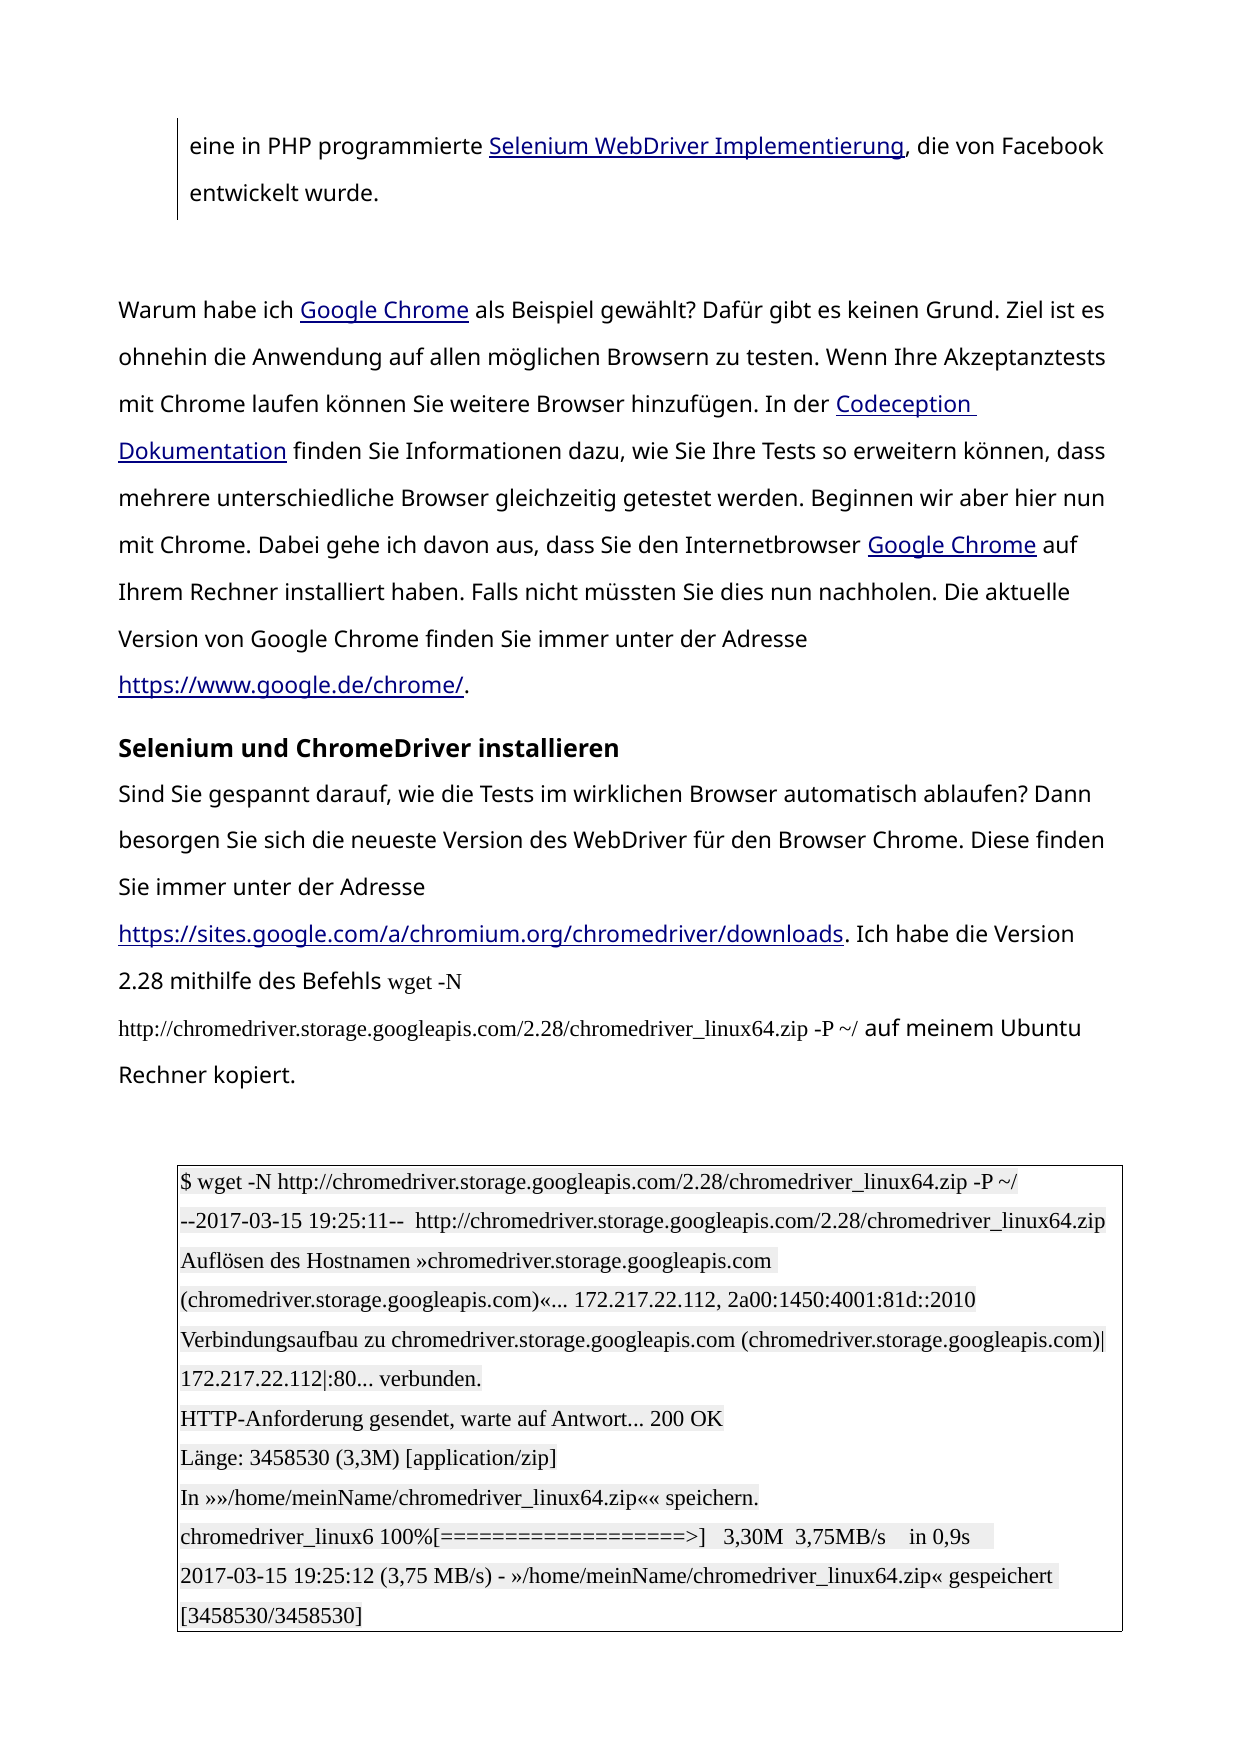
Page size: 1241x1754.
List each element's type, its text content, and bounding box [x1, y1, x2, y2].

subtitle Selenium und ChromeDriver installieren [118, 731, 1122, 765]
text eine in PHP programmierte Selenium WebDriver Implementierung, die von Facebook entwickelt wurde. [178, 118, 1122, 220]
text $ wget -N http://chromedriver.storage.googleapis.com/2.28/chromedriver_linux64.zip -P ~/ --2017-03-15 19:25:11-- http://chromedriver.storage.googleapis.com/2.28/chromedriver_linux64.zip Auflösen des Hostnamen »chromedriver.storage.googleapis.com (chromedriver.storage.googleapis.com)«... 172.217.22.112, 2a00:1450:4001:81d::2010 Verbindungsaufbau zu chromedriver.storage.googleapis.com (chromedriver.storage.googleapis.com)|172.217.22.112|:80... verbunden. HTTP-Anforderung gesendet, warte auf Antwort... 200 OK Länge: 3458530 (3,3M) [application/zip] In »»/home/meinName/chromedriver_linux64.zip«« speichern. chromedriver_linux6 100%[===================>] 3,30M 3,75MB/s in 0,9s 2017-03-15 19:25:12 (3,75 MB/s) - »/home/meinName/chromedriver_linux64.zip« gespeichert [3458530/3458530] [178, 1166, 1122, 1631]
text Sind Sie gespannt darauf, wie die Tests im wirklichen Browser automatisch ablaufen? Dann besorgen Sie sich die neueste Version des WebDriver für den Browser Chrome. Diese finden Sie immer unter der Adresse https://sites.google.com/a/chromium.org/chromedriver/downloads. Ich habe die Version 2.28 mithilfe des Befehls wget -N http://chromedriver.storage.googleapis.com/2.28/chromedriver_linux64.zip -P ~/ auf meinem Ubuntu Rechner kopiert. [118, 777, 1122, 1090]
text Warum habe ich Google Chrome als Beispiel gewählt? Dafür gibt es keinen Grund. Ziel ist es ohnehin die Anwendung auf allen möglichen Browsern zu testen. Wenn Ihre Akzeptanztests mit Chrome laufen können Sie weitere Browser hinzufügen. In der Codeception Dokumentation finden Sie Informationen dazu, wie Sie Ihre Tests so erweitern können, dass mehrere unterschiedliche Browser gleichzeitig getestet werden. Beginnen wir aber hier nun mit Chrome. Dabei gehe ich davon aus, dass Sie den Internetbrowser Google Chrome auf Ihrem Rechner installiert haben. Falls nicht müssten Sie dies nun nachholen. Die aktuelle Version von Google Chrome finden Sie immer unter der Adresse https://www.google.de/chrome/. [118, 294, 1122, 701]
